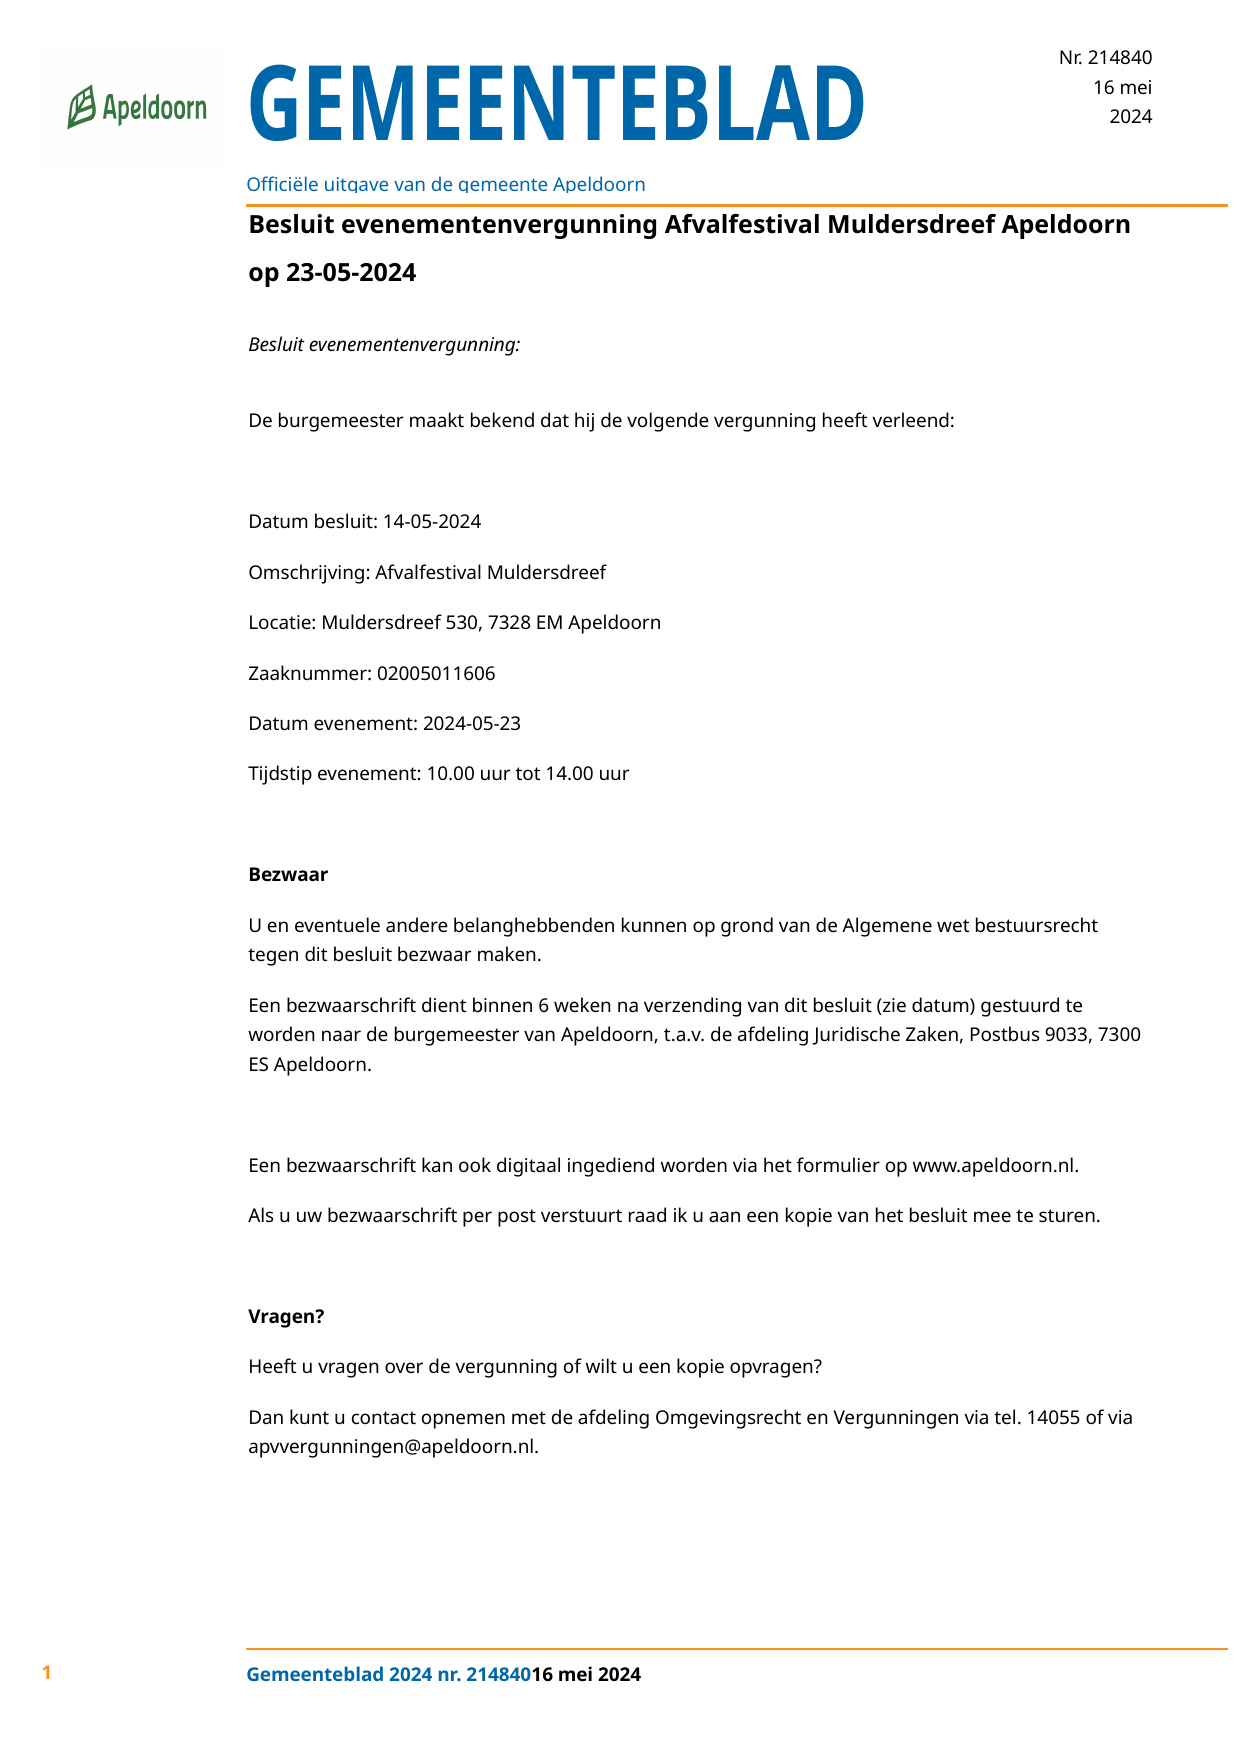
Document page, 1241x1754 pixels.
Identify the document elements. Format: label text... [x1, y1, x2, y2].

picture [41, 47, 231, 172]
text Vragen? [248, 1303, 1152, 1329]
text U en eventuele andere belanghebbenden kunnen op grond van de Algemene wet bestuursrecht tegen dit besluit bezwaar maken. [248, 912, 1152, 967]
text Besluit evenementenvergunning: [248, 331, 1152, 357]
text Dan kunt u contact opnemen met de afdeling Omgevingsrecht en Vergunningen via tel. 14055 of via apvvergunningen@apeldoorn.nl. [248, 1404, 1152, 1459]
text Omschrijving: Afvalfestival Muldersdreef [248, 559, 1152, 584]
text De burgemeester maakt bekend dat hij de volgende vergunning heeft verleend: [248, 408, 1152, 433]
text Bezwaar [248, 861, 1152, 887]
text Een bezwaarschrift dient binnen 6 weken na verzending van dit besluit (zie datum) gestuurd te worden naar de burgemeester van Apeldoorn, t.a.v. de afdeling Juridische Zaken, Postbus 9033, 7300 ES Apeldoorn. [248, 992, 1152, 1077]
text Een bezwaarschrift kan ook digitaal ingediend worden via het formulier op www.apeldoorn.nl. [248, 1152, 1152, 1177]
text Tijdstip evenement: 10.00 uur tot 14.00 uur [248, 761, 1152, 786]
text Zaaknummer: 02005011606 [248, 660, 1152, 685]
text Heeft u vragen over de vergunning of wilt u een kopie opvragen? [248, 1353, 1152, 1379]
text Datum besluit: 14-05-2024 [248, 508, 1152, 534]
text Datum evenement: 2024-05-23 [248, 710, 1152, 736]
text Als u uw bezwaarschrift per post verstuurt raad ik u aan een kopie van het besluit mee te sturen. [248, 1202, 1152, 1228]
text Besluit evenementenvergunning Afvalfestival Muldersdreef Apeldoorn op 23-05-2024 [248, 207, 1152, 288]
text Locatie: Muldersdreef 530, 7328 EM Apeldoorn [248, 609, 1152, 635]
